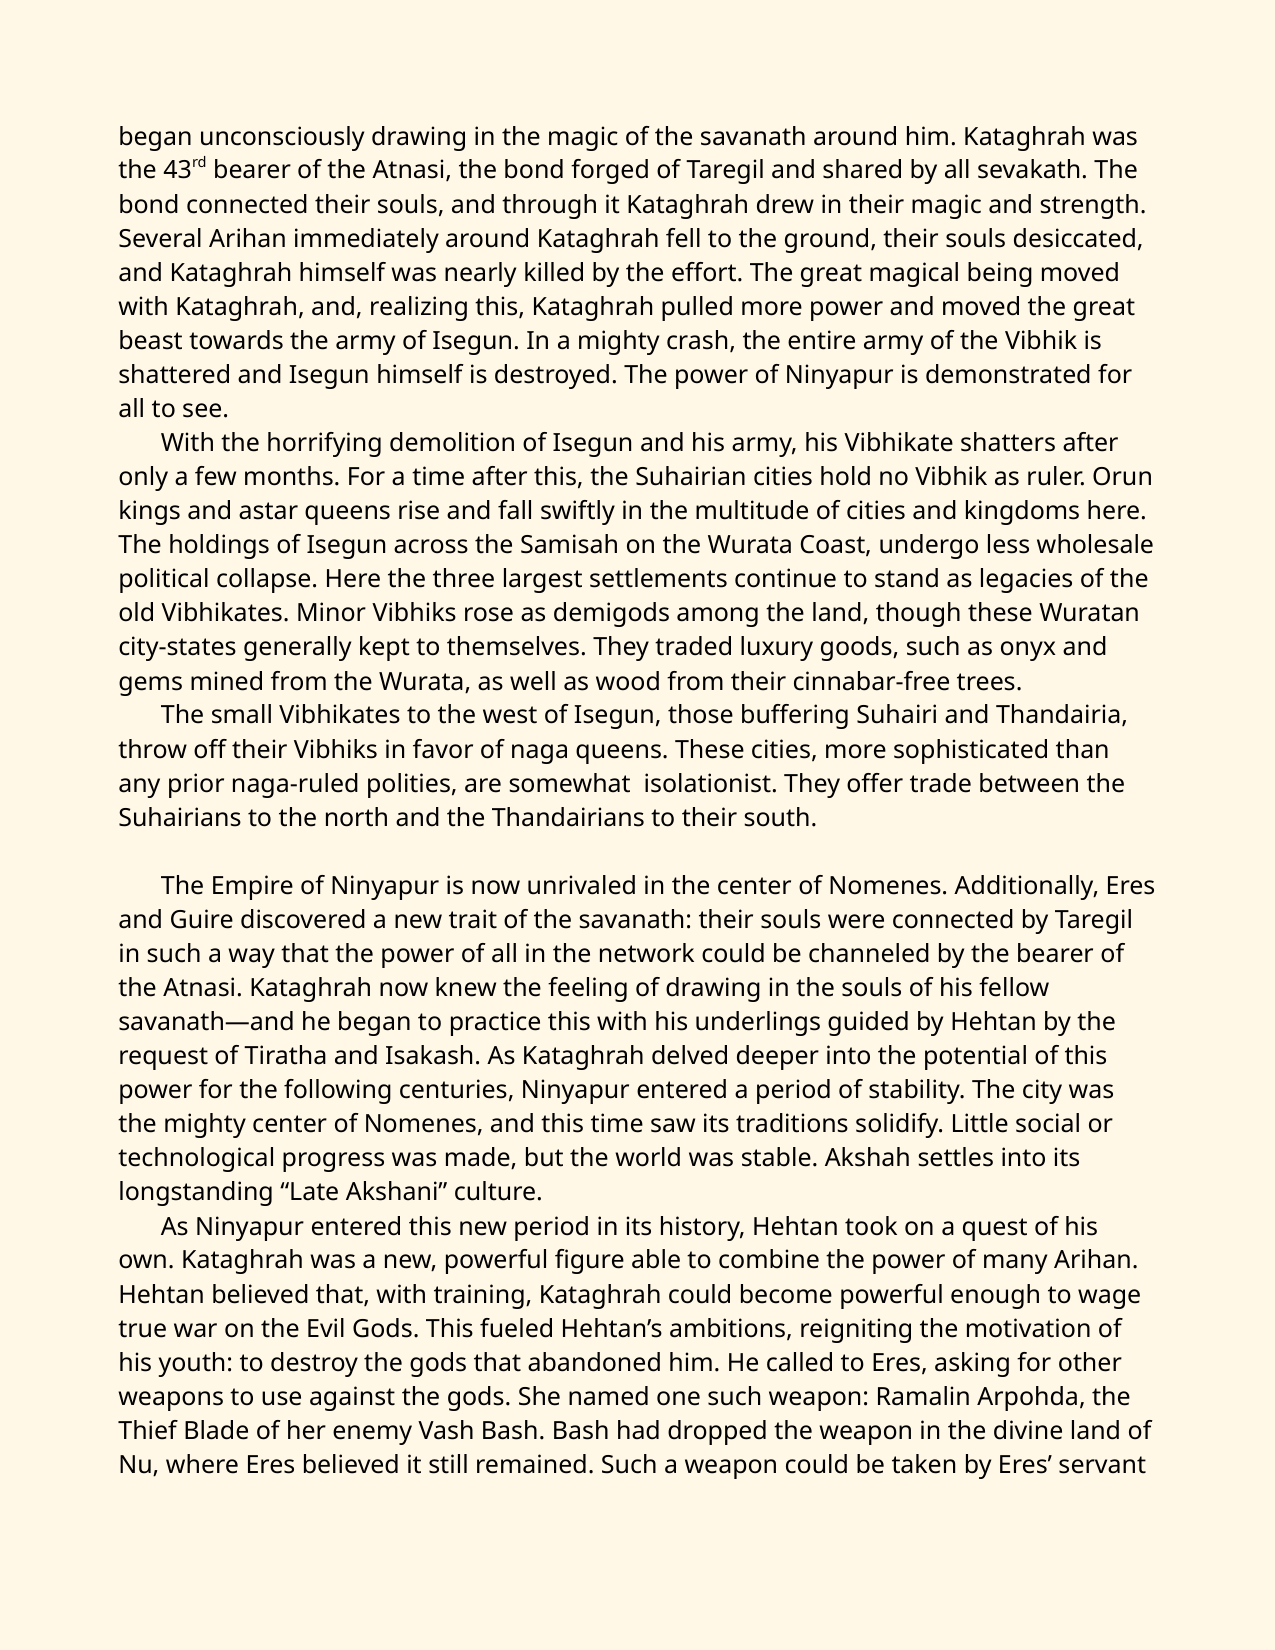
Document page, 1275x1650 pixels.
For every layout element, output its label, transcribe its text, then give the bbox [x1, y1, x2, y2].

text As Ninyapur entered this new period in its history, Hehtan took on a quest of his own. Kataghrah was a new, powerful figure able to combine the power of many Arihan. Hehtan believed that, with training, Kataghrah could become powerful enough to wage true war on the Evil Gods. This fueled Hehtan’s ambitions, reigniting the motivation of his youth: to destroy the gods that abandoned him. He called to Eres, asking for other weapons to use against the gods. She named one such weapon: Ramalin Arpohda, the Thief Blade of her enemy Vash Bash. Bash had dropped the weapon in the divine land of Nu, where Eres believed it still remained. Such a weapon could be taken by Eres’ servant [118, 1208, 1157, 1481]
text The Empire of Ninyapur is now unrivaled in the center of Nomenes. Additionally, Eres and Guire discovered a new trait of the savanath: their souls were connected by Taregil in such a way that the power of all in the network could be channeled by the bearer of the Atnasi. Kataghrah now knew the feeling of drawing in the souls of his fellow savanath—and he began to practice this with his underlings guided by Hehtan by the request of Tiratha and Isakash. As Kataghrah delved deeper into the potential of this power for the following centuries, Ninyapur entered a period of stability. The city was the mighty center of Nomenes, and this time saw its traditions solidify. Little social or technological progress was made, but the world was stable. Akshah settles into its longstanding “Late Akshani” culture. [118, 867, 1157, 1208]
text With the horrifying demolition of Isegun and his army, his Vibhikate shatters after only a few months. For a time after this, the Suhairian cities hold no Vibhik as ruler. Orun kings and astar queens rise and fall swiftly in the multitude of cities and kingdoms here. The holdings of Isegun across the Samisah on the Wurata Coast, undergo less wholesale political collapse. Here the three largest settlements continue to stand as legacies of the old Vibhikates. Minor Vibhiks rose as demigods among the land, though these Wuratan city-states generally kept to themselves. They traded luxury goods, such as onyx and gems mined from the Wurata, as well as wood from their cinnabar-free trees. [118, 425, 1157, 697]
text The small Vibhikates to the west of Isegun, those buffering Suhairi and Thandairia, throw off their Vibhiks in favor of naga queens. These cities, more sophisticated than any prior naga-ruled polities, are somewhat isolationist. They offer trade between the Suhairians to the north and the Thandairians to their south. [118, 697, 1157, 833]
text began unconsciously drawing in the magic of the savanath around him. Kataghrah was the 43rd bearer of the Atnasi, the bond forged of Taregil and shared by all sevakath. The bond connected their souls, and through it Kataghrah drew in their magic and strength. Several Arihan immediately around Kataghrah fell to the ground, their souls desiccated, and Kataghrah himself was nearly killed by the effort. The great magical being moved with Kataghrah, and, realizing this, Kataghrah pulled more power and moved the great beast towards the army of Isegun. In a mighty crash, the entire army of the Vibhik is shattered and Isegun himself is destroyed. The power of Ninyapur is demonstrated for all to see. [118, 118, 1157, 425]
